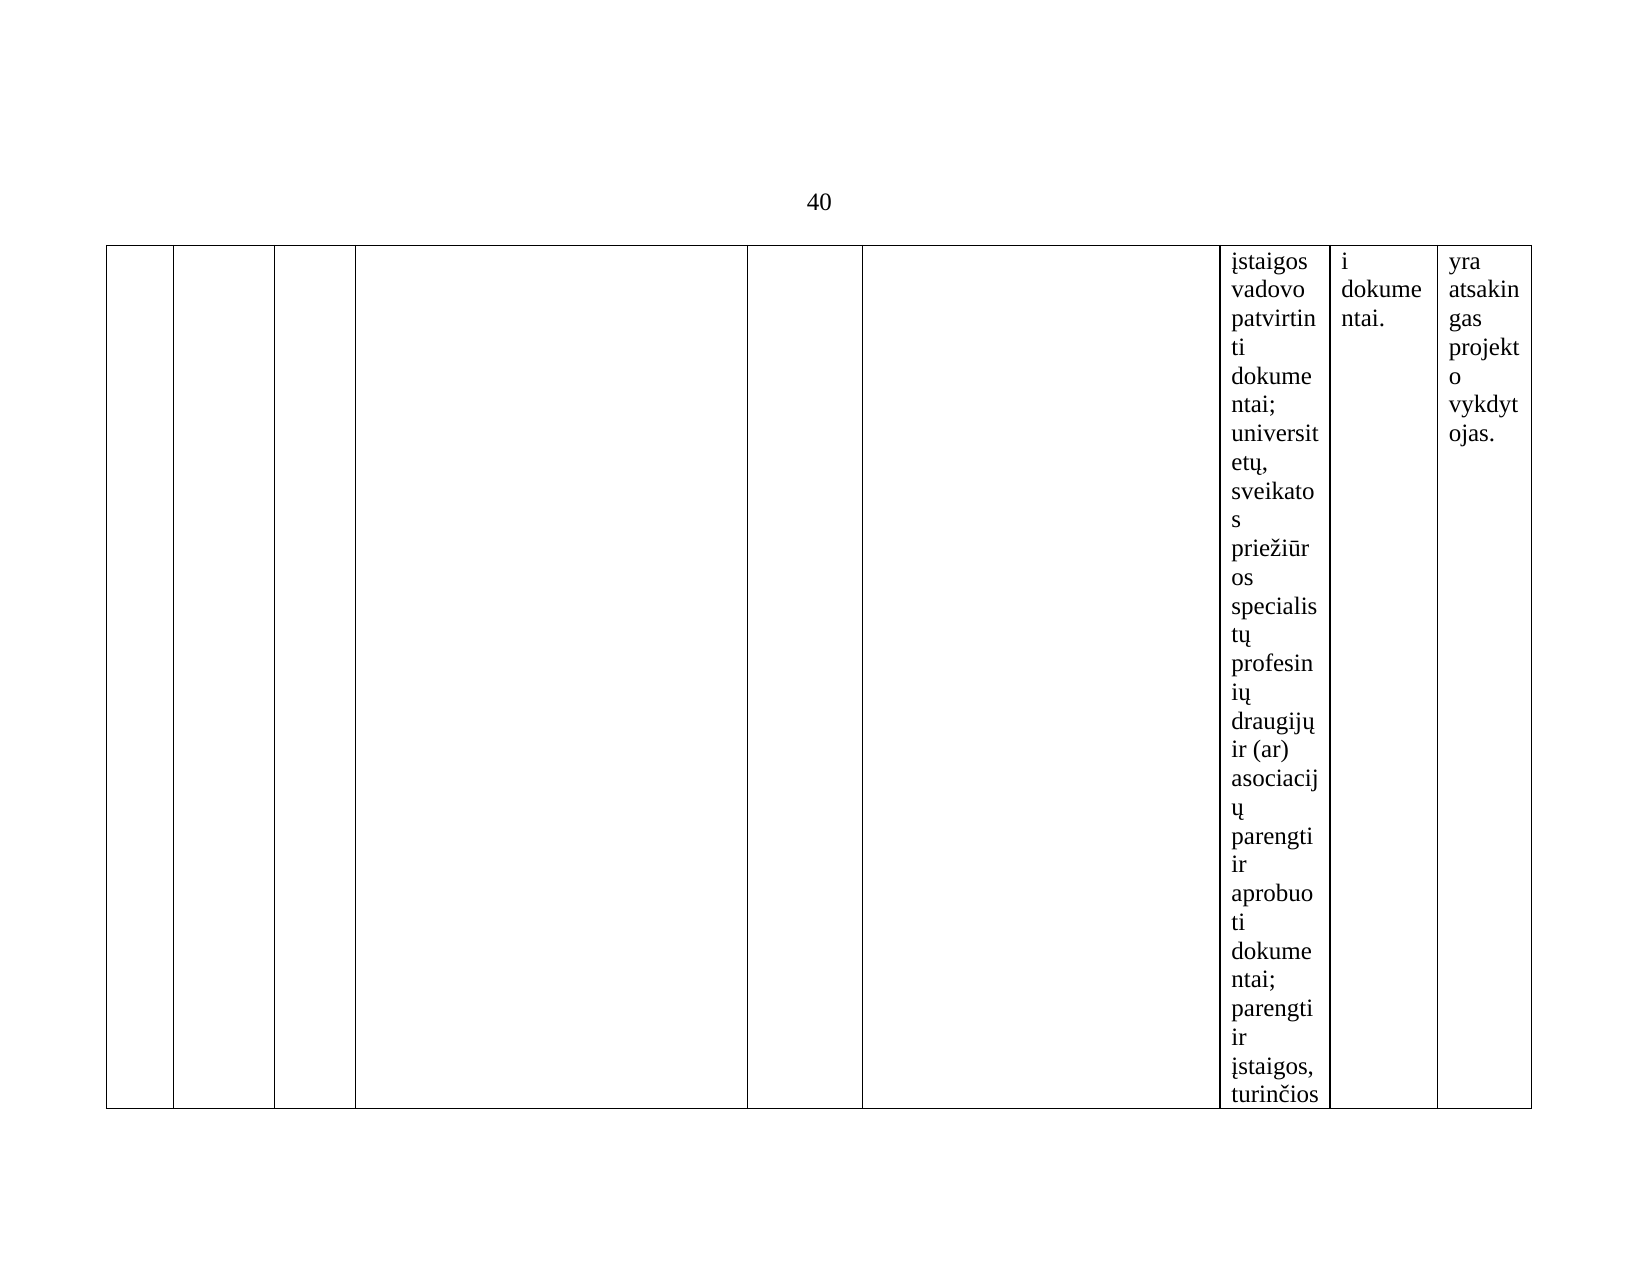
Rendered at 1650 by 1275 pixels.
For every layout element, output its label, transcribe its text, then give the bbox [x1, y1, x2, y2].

table_cell [356, 246, 747, 1108]
table_cell [174, 246, 274, 1108]
table_cell [107, 246, 173, 1108]
table_cell [863, 246, 1219, 1108]
table_cell įstaigos vadovo patvirtinti dokumentai; universitetų, sveikatos priežiūros specialistų profesinių draugijų ir (ar) asociacijų parengti ir aprobuoti dokumentai; parengti ir įstaigos, turinčios [1221, 246, 1329, 1108]
table_cell [275, 246, 355, 1108]
table_cell yra atsakingas projekto vykdytojas. [1438, 246, 1531, 1108]
table_cell i dokumentai. [1331, 246, 1437, 1108]
table_cell [748, 246, 862, 1108]
